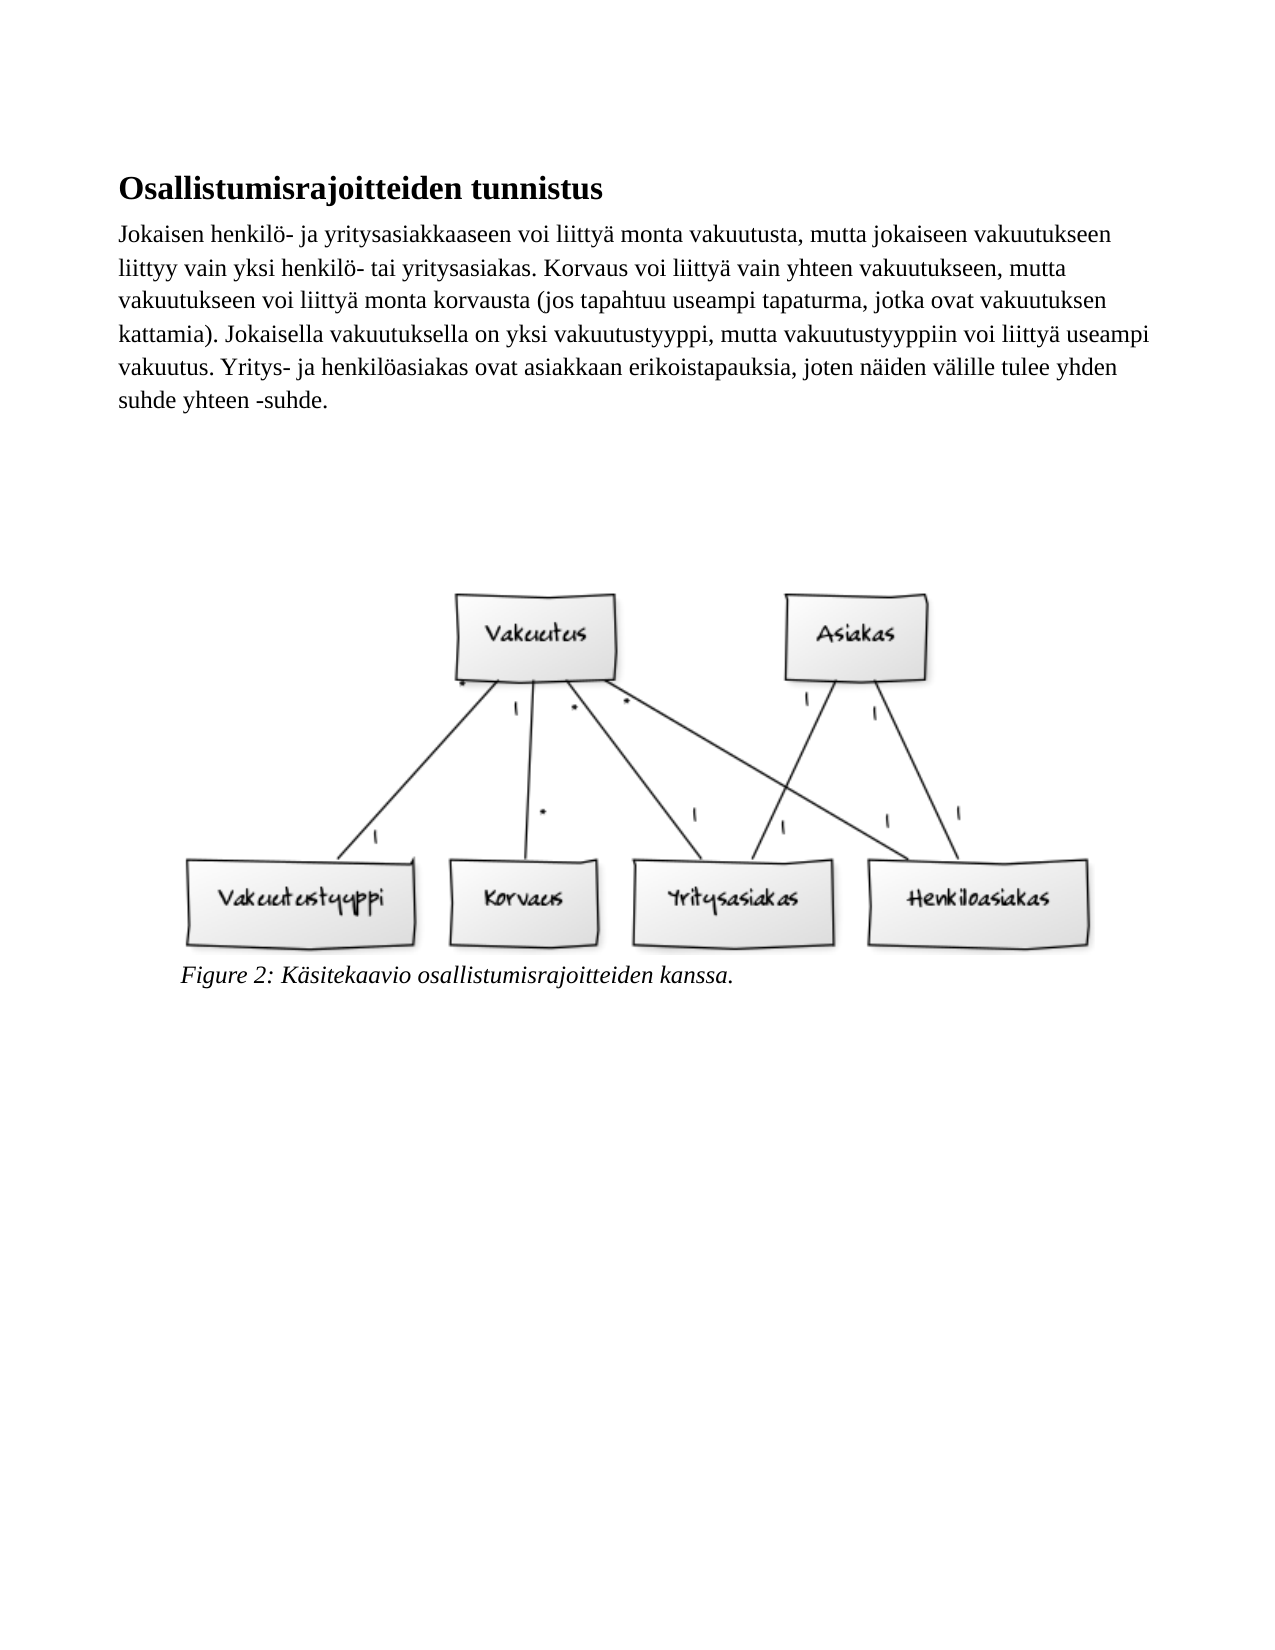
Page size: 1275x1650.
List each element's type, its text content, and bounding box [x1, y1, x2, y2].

text Jokaisen henkilö- ja yritysasiakkaaseen voi liittyä monta vakuutusta, mutta jokaiseen vakuutukseen liittyy vain yksi henkilö- tai yritysasiakas. Korvaus voi liittyä vain yhteen vakuutukseen, mutta vakuutukseen voi liittyä monta korvausta (jos tapahtuu useampi tapaturma, jotka ovat vakuutuksen kattamia). Jokaisella vakuutuksella on yksi vakuutustyyppi, mutta vakuutustyyppiin voi liittyä useampi vakuutus. Yritys- ja henkilöasiakas ovat asiakkaan erikoistapauksia, joten näiden välille tulee yhden suhde yhteen -suhde. [118, 219, 1157, 413]
subtitle Osallistumisrajoitteiden tunnistus [118, 168, 1157, 207]
text Figure 2: Käsitekaavio osallistumisrajoitteiden kanssa. [180, 955, 1094, 989]
picture [180, 586, 1095, 955]
